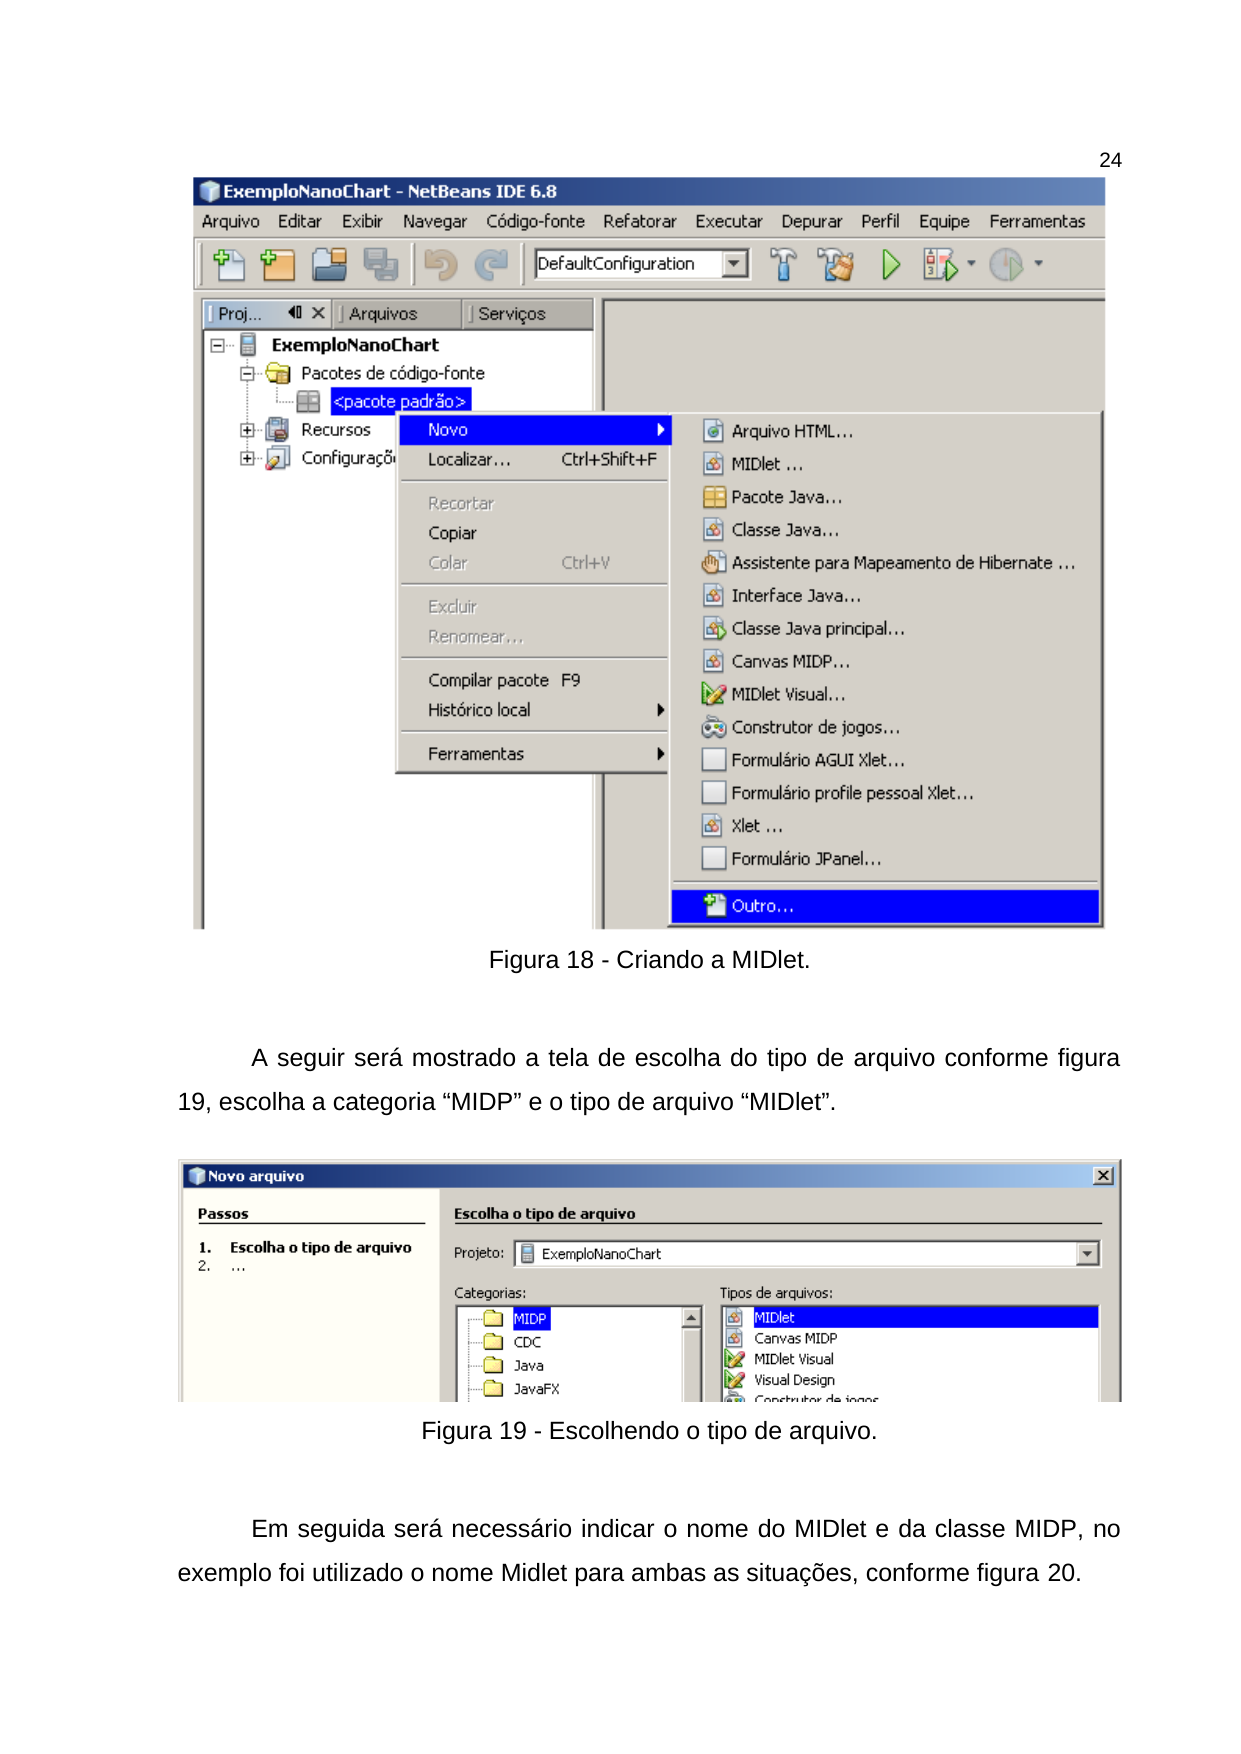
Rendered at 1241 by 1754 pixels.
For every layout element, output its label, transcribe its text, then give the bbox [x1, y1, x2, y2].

text Figura 19 - Escolhendo o tipo de arquivo. [177, 1402, 1122, 1444]
text Figura 18 - Criando a MIDlet. [177, 931, 1122, 973]
picture [192, 177, 1107, 931]
picture [177, 1158, 1123, 1402]
text Em seguida será necessário indicar o nome do MIDlet e da classe MIDP, no exemplo foi utilizado o nome Midlet para ambas as situações, conforme figura 20. [177, 1514, 1122, 1586]
text A seguir será mostrado a tela de escolha do tipo de arquivo conforme figura 19, escolha a categoria “MIDP” e o tipo de arquivo “MIDlet”. [177, 1043, 1122, 1115]
